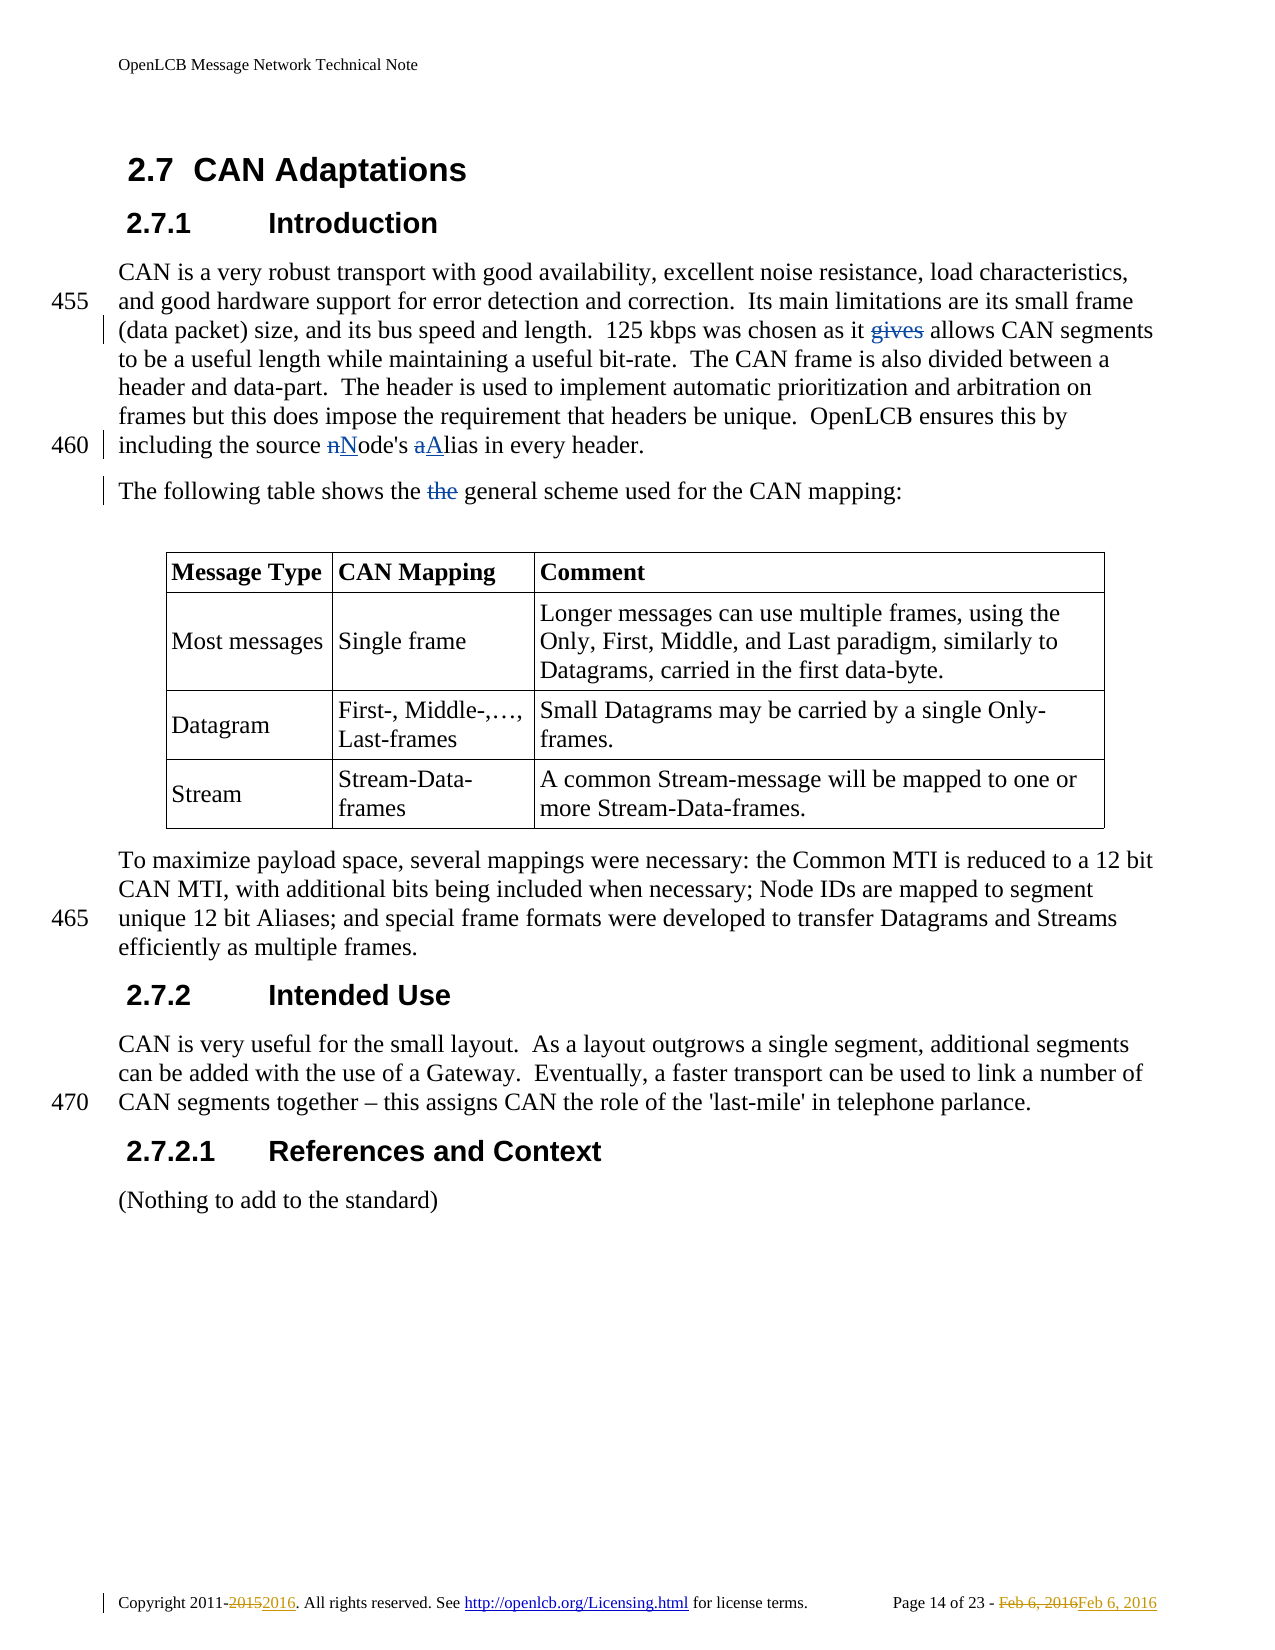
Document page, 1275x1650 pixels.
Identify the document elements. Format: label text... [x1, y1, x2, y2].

table_header Comment [535, 553, 1104, 592]
subtitle Intended Use [118, 978, 1157, 1012]
text CAN is very useful for the small layout. As a layout outgrows a single segment, additional segments can be added with the use of a Gateway. Eventually, a faster transport can be used to link a number of CAN segments together – this assigns CAN the role of the 'last-mile' in telephone parlance. [118, 1029, 1157, 1116]
table_cell Stream-Data-frames [333, 760, 534, 828]
table_cell Stream [167, 760, 332, 828]
table_cell Most messages [167, 593, 332, 690]
text (Nothing to add to the standard) [118, 1185, 1157, 1213]
text The following table shows the general scheme used for the CAN mapping: [118, 476, 1157, 505]
table_cell Datagram [167, 691, 332, 759]
table_cell A common Stream-message will be mapped to one or more Stream-Data-frames. [535, 760, 1104, 828]
table_cell Small Datagrams may be carried by a single Only-frames. [535, 691, 1104, 759]
subtitle CAN Adaptations [118, 150, 1157, 188]
subtitle References and Context [118, 1133, 1157, 1167]
table_cell Single frame [333, 593, 534, 690]
subtitle Introduction [118, 206, 1157, 240]
text CAN is a very robust transport with good availability, excellent noise resistance, load characteristics, and good hardware support for error detection and correction. Its main limitations are its small frame (data packet) size, and its bus speed and length. 125 kbps was chosen as it allows CAN segments to be a useful length while maintaining a useful bit-rate. The CAN frame is also divided between a header and data-part. The header is used to implement automatic prioritization and arbitration on frames but this does impose the requirement that headers be unique. OpenLCB ensures this by including the source Node's Alias in every header. [118, 257, 1157, 459]
table_header CAN Mapping [333, 553, 534, 592]
text To maximize payload space, several mappings were necessary: the Common MTI is reduced to a 12 bit CAN MTI, with additional bits being included when necessary; Node IDs are mapped to segment unique 12 bit Aliases; and special frame formats were developed to transfer Datagrams and Streams efficiently as multiple frames. [118, 846, 1157, 961]
table_cell Longer messages can use multiple frames, using the Only, First, Middle, and Last paradigm, similarly to Datagrams, carried in the first data-byte. [535, 593, 1104, 690]
table_header Message Type [167, 553, 332, 592]
table_cell First-, Middle-,…, Last-frames [333, 691, 534, 759]
